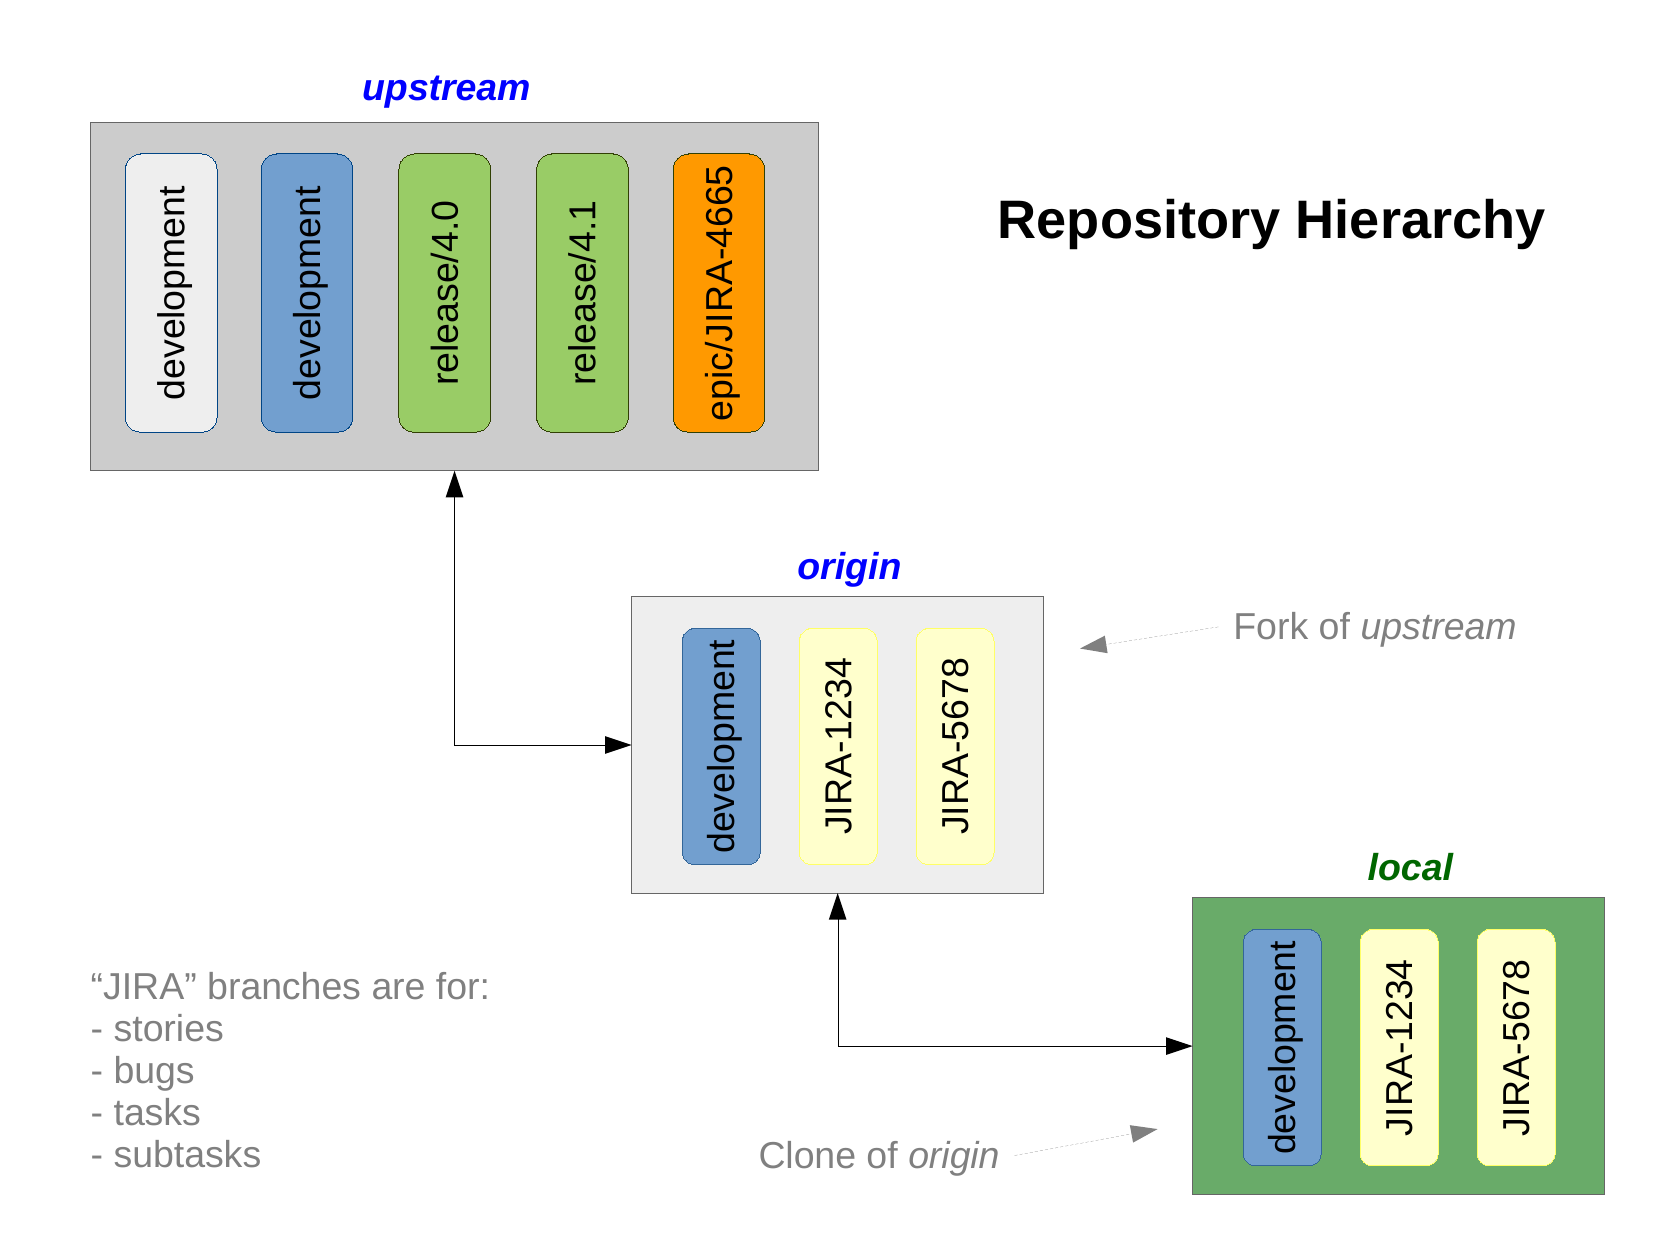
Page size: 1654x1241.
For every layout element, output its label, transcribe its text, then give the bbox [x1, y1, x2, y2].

text_box epic/JIRA-4665 [673, 153, 765, 433]
text_box development [682, 628, 761, 865]
text_box development [261, 153, 353, 433]
text_box release/4.0 [398, 153, 491, 433]
text_box JIRA-5678 [916, 628, 995, 865]
text_box “JIRA” branches are for: - stories - bugs - tasks - subtasks [75, 958, 561, 1181]
text_box JIRA-1234 [799, 628, 878, 865]
text_box development [1243, 929, 1322, 1166]
text_box upstream [349, 59, 544, 116]
text_box [1192, 897, 1605, 1195]
text_box [631, 596, 1044, 894]
text_box Clone of origin [743, 1127, 1015, 1184]
text_box JIRA-1234 [1360, 929, 1439, 1166]
text_box local [1345, 844, 1476, 892]
text_box JIRA-5678 [1477, 929, 1556, 1166]
text_box development [125, 153, 218, 433]
text_box [90, 122, 819, 471]
text_box Repository Hierarchy [982, 182, 1583, 303]
text_box origin [784, 543, 915, 591]
text_box Fork of upstream [1218, 598, 1532, 655]
text_box release/4.1 [536, 153, 629, 433]
